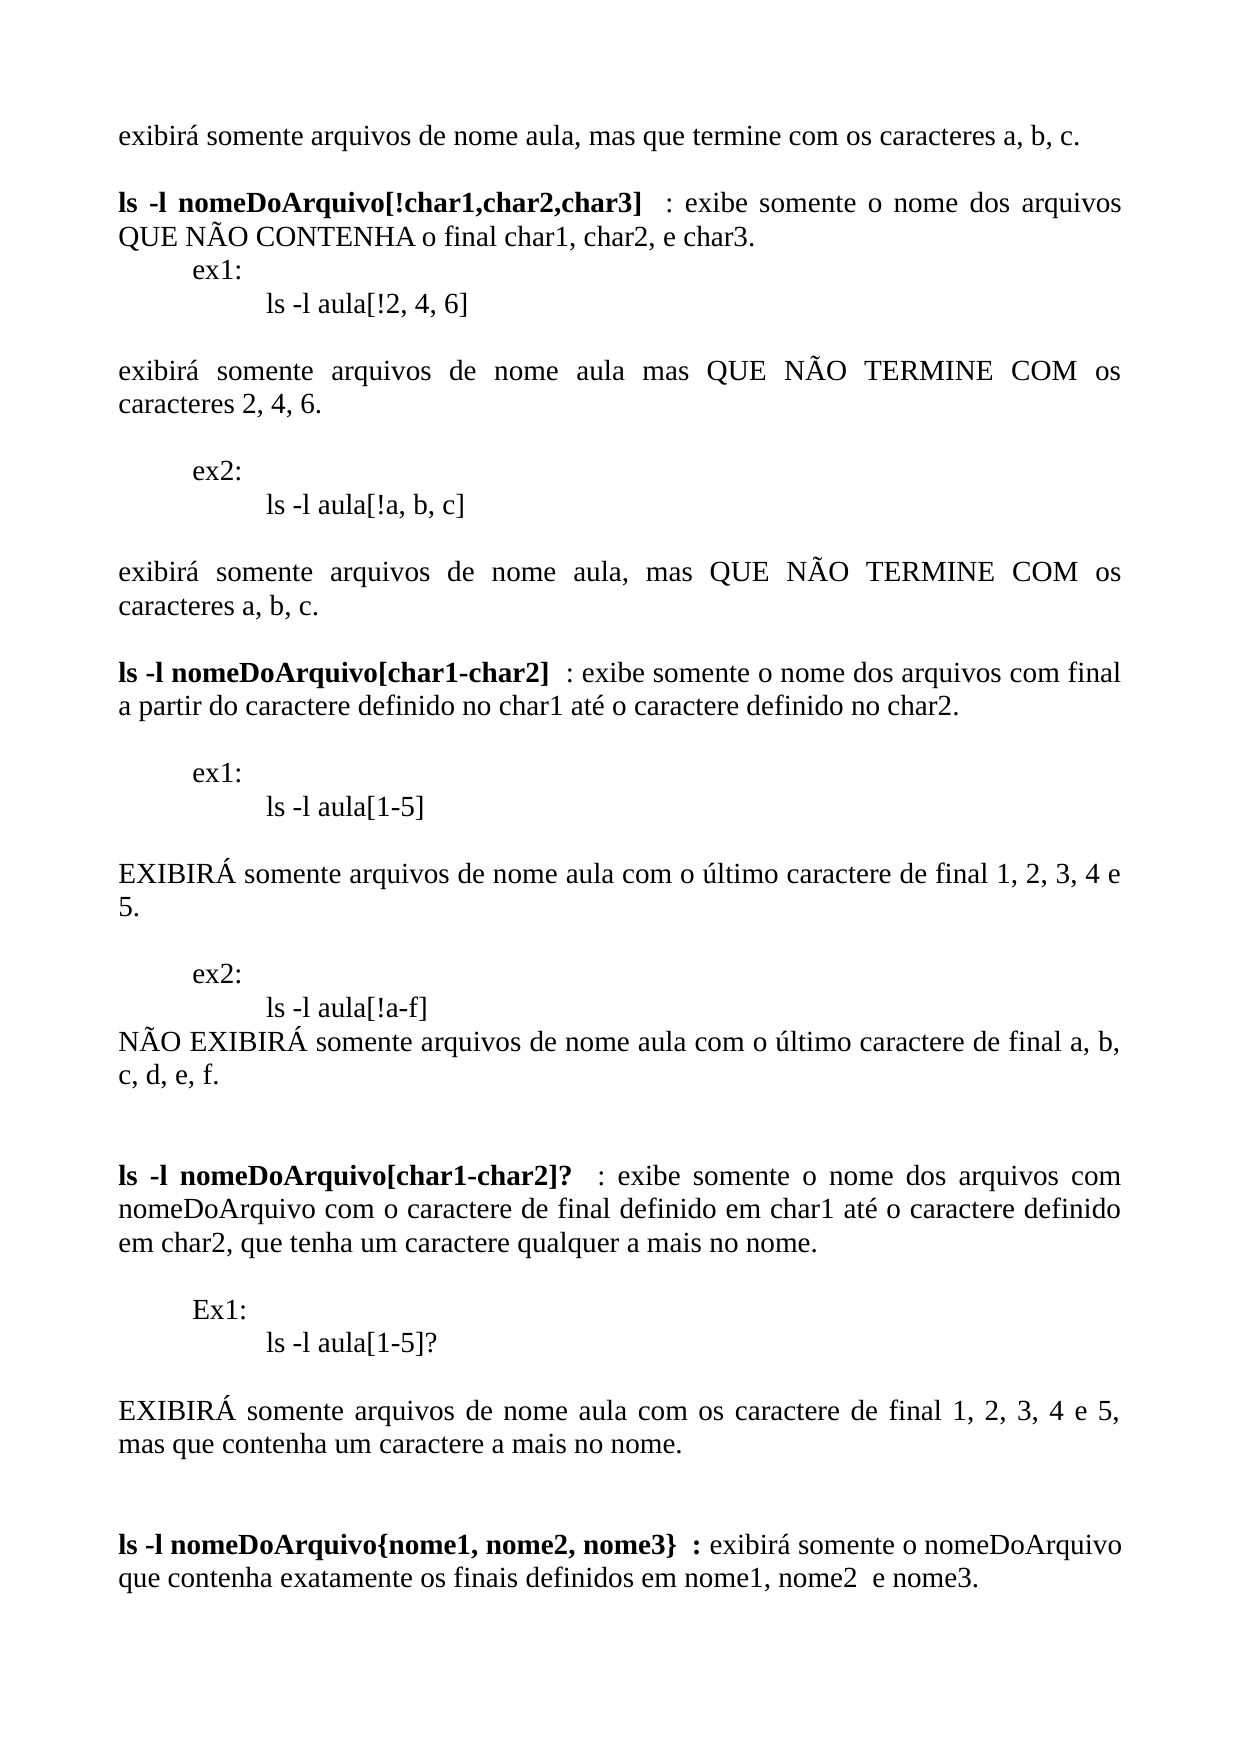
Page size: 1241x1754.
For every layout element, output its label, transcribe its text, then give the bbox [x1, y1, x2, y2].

text ls -l aula[!a, b, c] [118, 487, 1122, 521]
text ls -l aula[!a-f] [118, 990, 1122, 1024]
text ex1: [118, 755, 1122, 789]
text EXIBIRÁ somente arquivos de nome aula com os caractere de final 1, 2, 3, 4 e 5, mas que contenha um caractere a mais no nome. [118, 1393, 1122, 1460]
text ls -l nomeDoArquivo[char1-char2]? : exibe somente o nome dos arquivos com nomeDoArquivo com o caractere de final definido em char1 até o caractere definido em char2, que tenha um caractere qualquer a mais no nome. [118, 1158, 1122, 1258]
text ex2: [118, 453, 1122, 487]
text ls -l nomeDoArquivo[char1-char2] : exibe somente o nome dos arquivos com final a partir do caractere definido no char1 até o caractere definido no char2. [118, 655, 1122, 722]
text ls -l nomeDoArquivo[!char1,char2,char3] : exibe somente o nome dos arquivos QUE NÃO CONTENHA o final char1, char2, e char3. [118, 185, 1122, 252]
text Ex1: [118, 1292, 1122, 1326]
text ex1: [118, 252, 1122, 286]
text exibirá somente arquivos de nome aula mas QUE NÃO TERMINE COM os caracteres 2, 4, 6. [118, 353, 1122, 420]
text ls -l nomeDoArquivo{nome1, nome2, nome3} : exibirá somente o nomeDoArquivo que contenha exatamente os finais definidos em nome1, nome2 e nome3. [118, 1527, 1122, 1594]
text EXIBIRÁ somente arquivos de nome aula com o último caractere de final 1, 2, 3, 4 e 5. [118, 856, 1122, 923]
text NÃO EXIBIRÁ somente arquivos de nome aula com o último caractere de final a, b, c, d, e, f. [118, 1024, 1122, 1091]
text ex2: [118, 957, 1122, 990]
text ls -l aula[1-5] [118, 789, 1122, 822]
text exibirá somente arquivos de nome aula, mas que termine com os caracteres a, b, c. [118, 118, 1122, 152]
text ls -l aula[!2, 4, 6] [118, 286, 1122, 319]
text ls -l aula[1-5]? [118, 1326, 1122, 1359]
text exibirá somente arquivos de nome aula, mas QUE NÃO TERMINE COM os caracteres a, b, c. [118, 554, 1122, 621]
